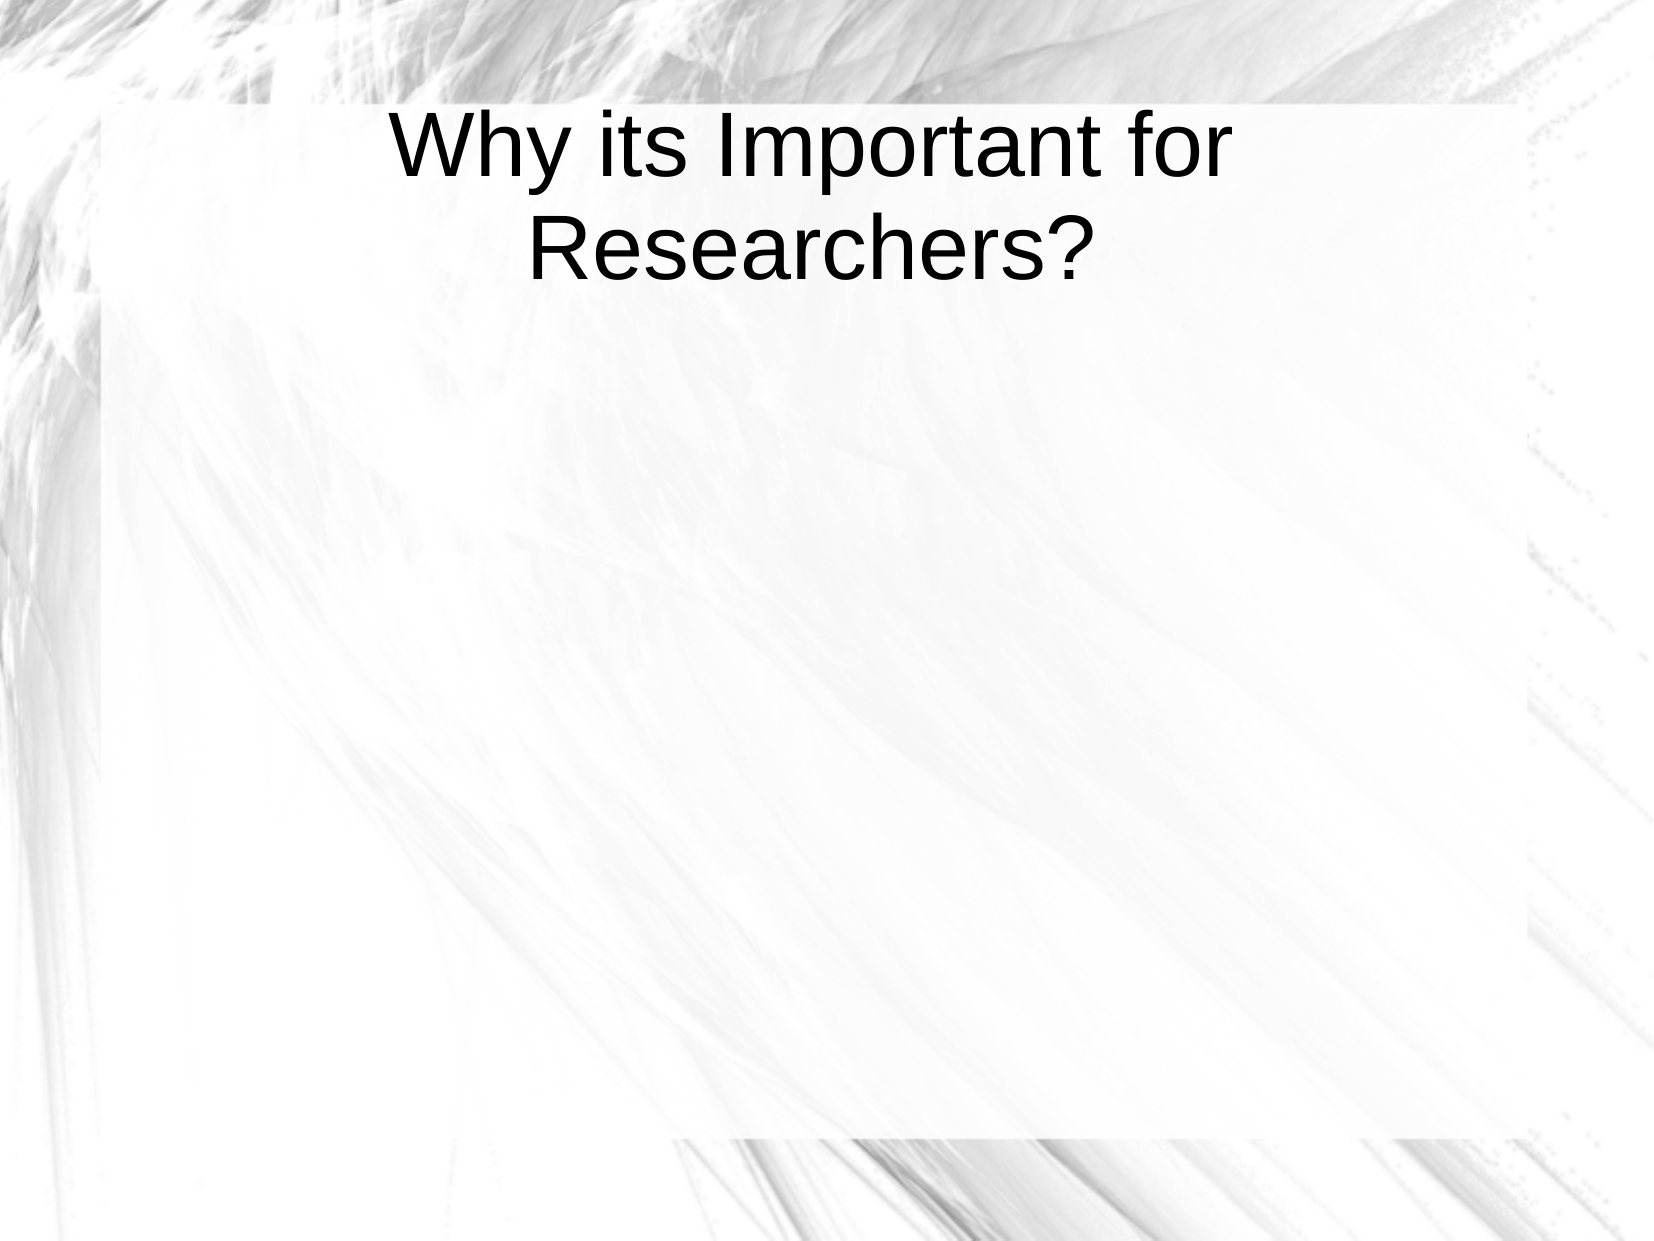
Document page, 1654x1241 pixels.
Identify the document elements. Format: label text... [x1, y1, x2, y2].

title Why its Important for Researchers? [118, 93, 1506, 299]
picture [0, 0, 1654, 1241]
